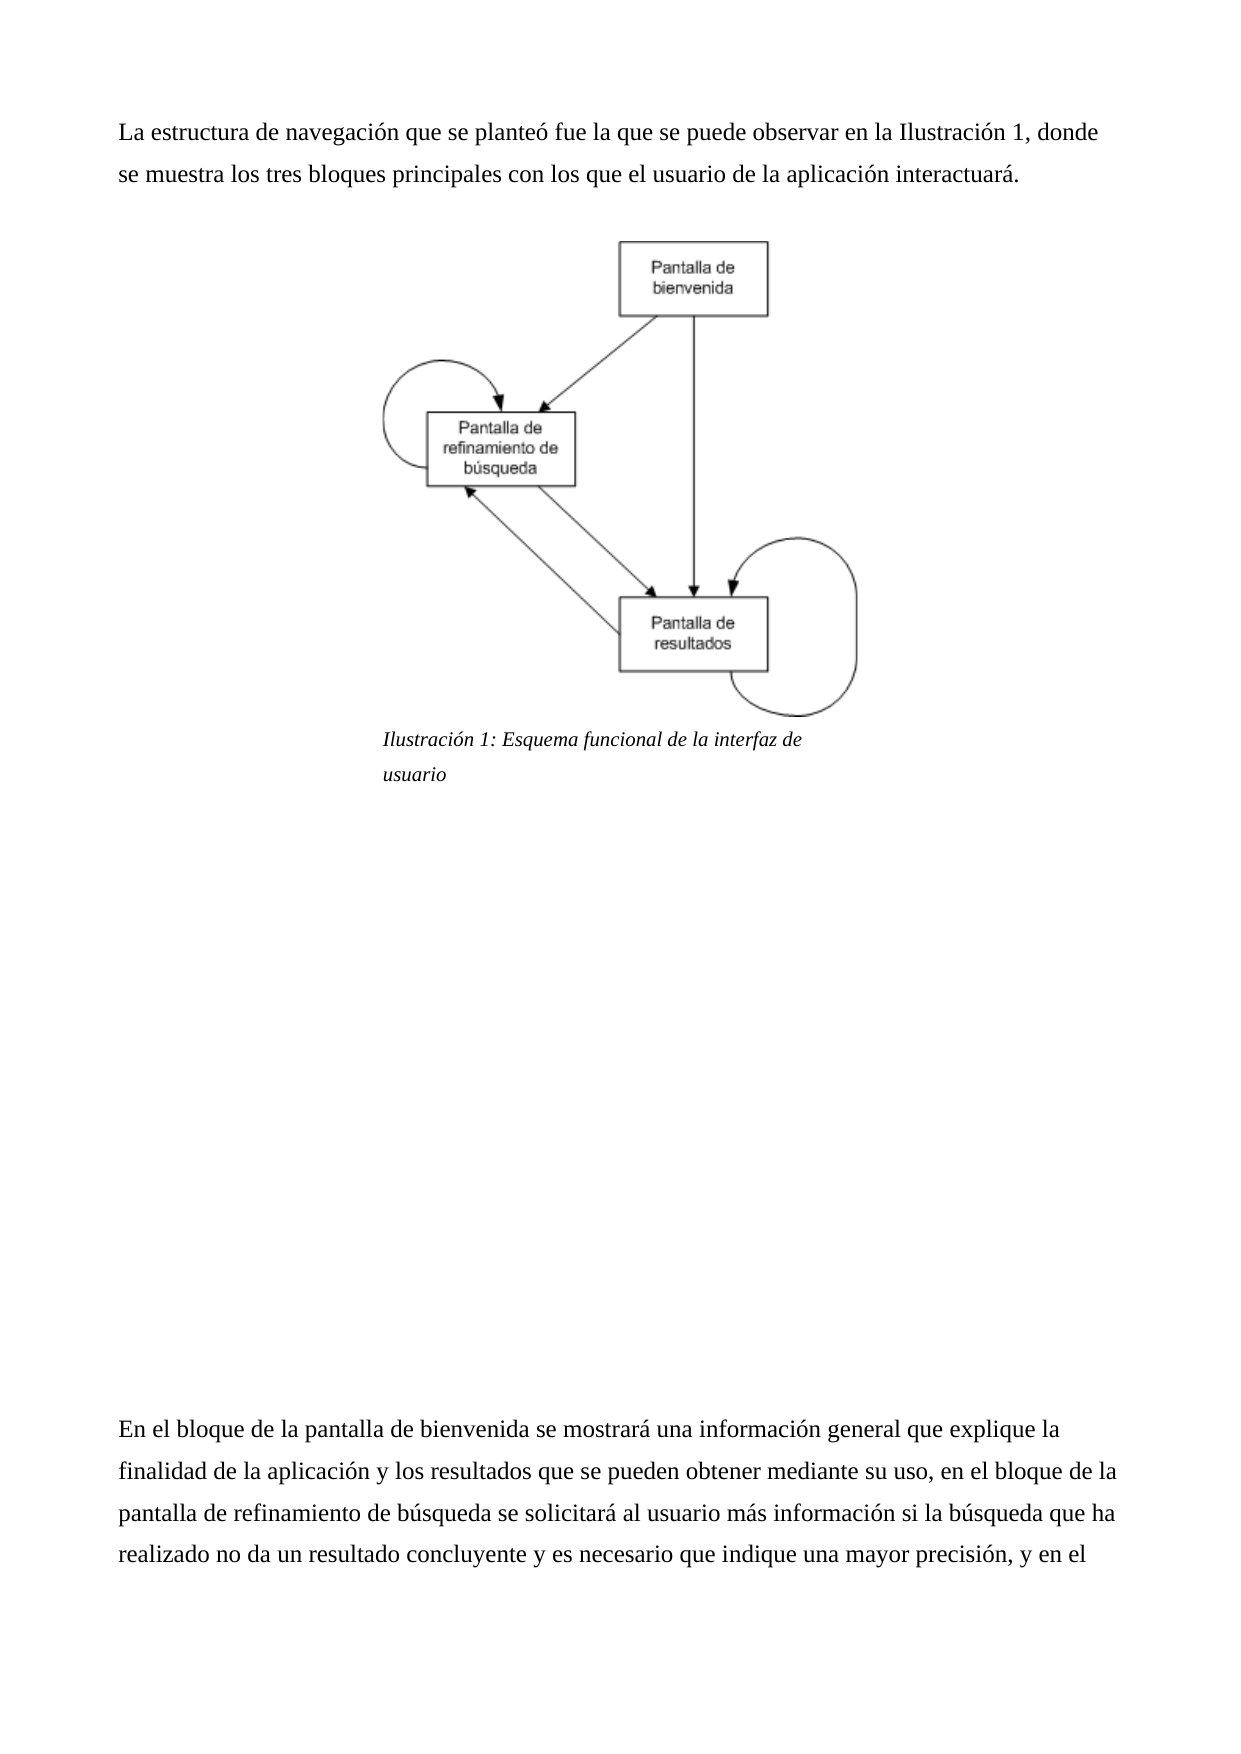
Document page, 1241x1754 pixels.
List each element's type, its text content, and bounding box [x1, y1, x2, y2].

subtitle La estructura de navegación que se planteó fue la que se puede observar en la Ilustración 1, donde se muestra los tres bloques principales con los que el usuario de la aplicación interactuará. [118, 118, 1122, 187]
text Ilustración 1: Esquema funcional de la interfaz de usuario [383, 717, 858, 786]
picture [382, 241, 858, 717]
subtitle En el bloque de la pantalla de bienvenida se mostrará una información general que explique la finalidad de la aplicación y los resultados que se pueden obtener mediante su uso, en el bloque de la pantalla de refinamiento de búsqueda se solicitará al usuario más información si la búsqueda que ha realizado no da un resultado concluyente y es necesario que indique una mayor precisión, y en el [118, 219, 1122, 1568]
